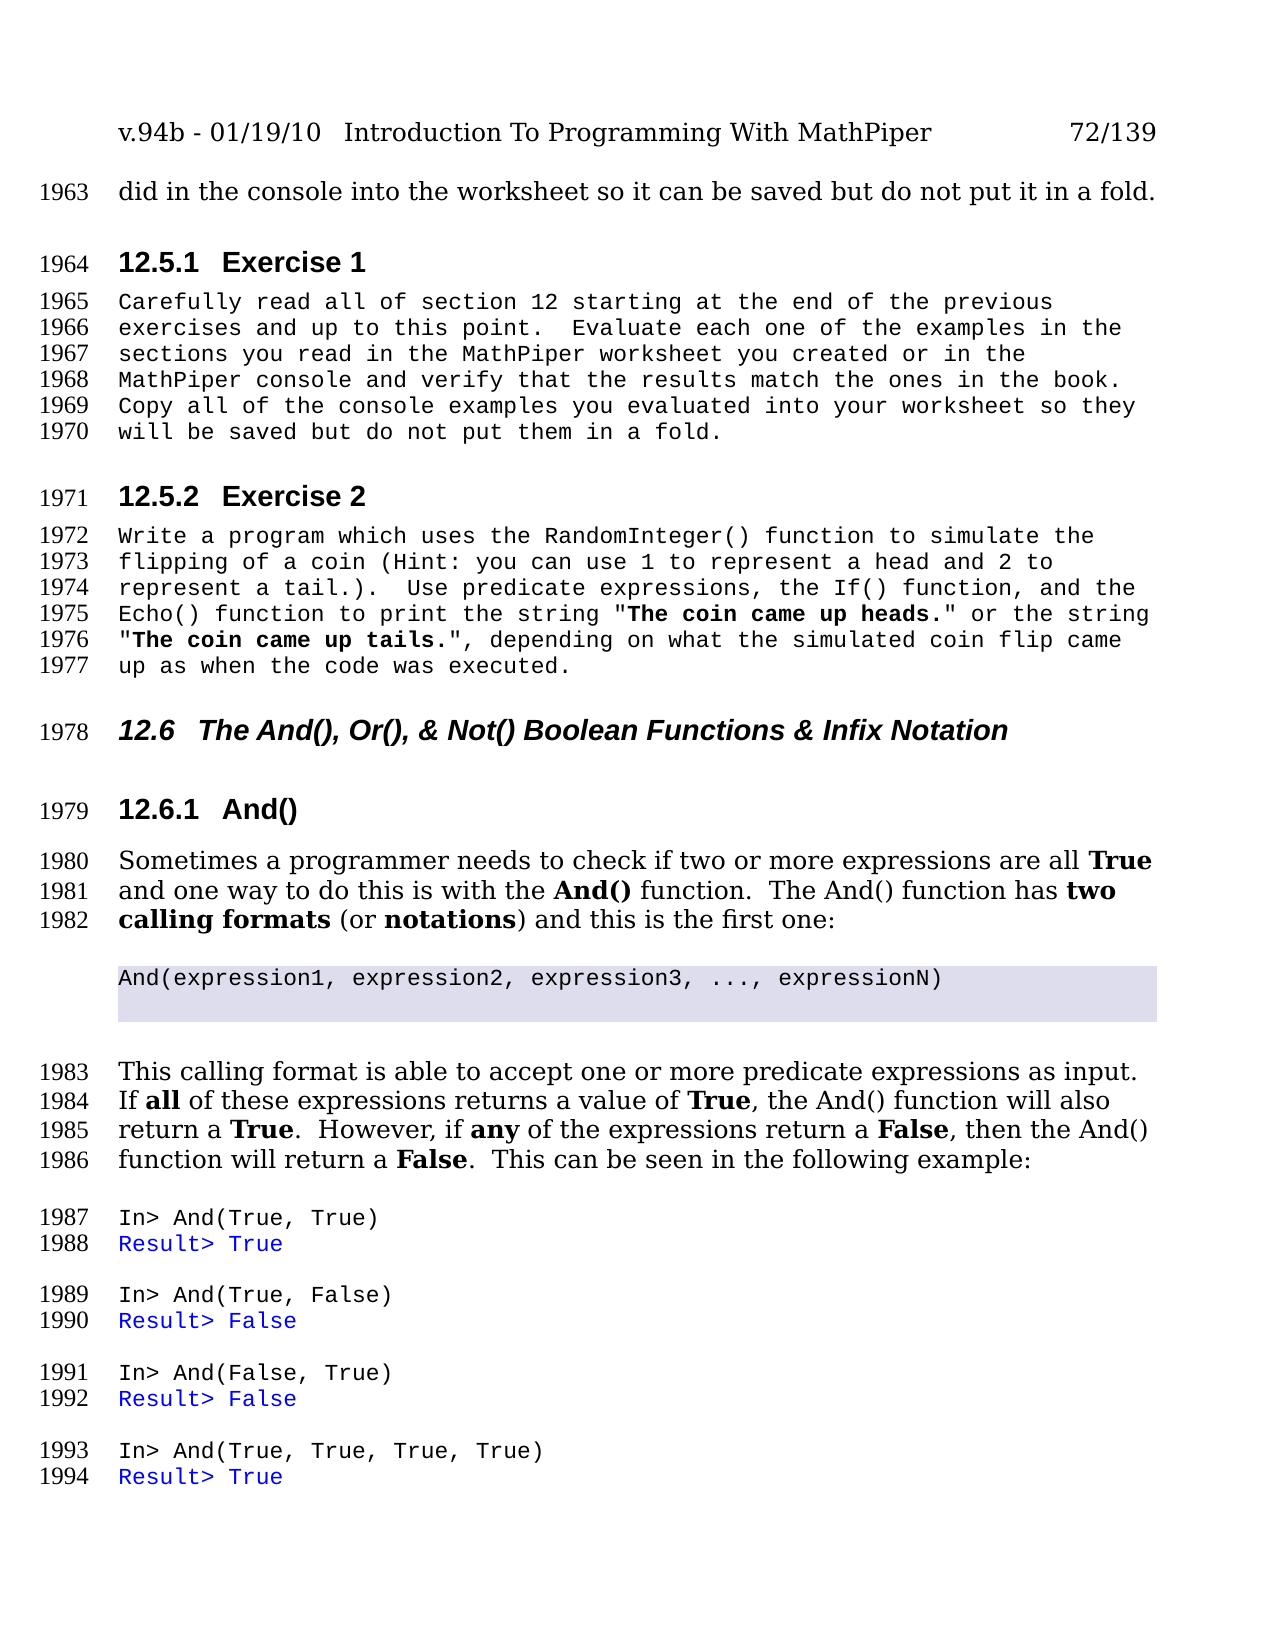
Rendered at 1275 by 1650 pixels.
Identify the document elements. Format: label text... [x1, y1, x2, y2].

subtitle The And(), Or(), & Not() Boolean Functions & Infix Notation [118, 713, 1157, 747]
text Carefully read all of section 12 starting at the end of the previous exercises and up to this point. Evaluate each one of the examples in the sections you read in the MathPiper worksheet you created or in the MathPiper console and verify that the results match the ones in the book. Copy all of the console examples you evaluated into your worksheet so they will be saved but do not put them in a fold. [118, 291, 1157, 446]
text Result> True [118, 1232, 1157, 1258]
text Result> False [118, 1310, 1157, 1336]
text This calling format is able to accept one or more predicate expressions as input. If all of these expressions returns a value of True, the And() function will also return a True. However, if any of the expressions return a False, then the And() function will return a False. This can be seen in the following example: [118, 1057, 1157, 1174]
subtitle Exercise 2 [118, 479, 1157, 513]
subtitle And() [118, 792, 1157, 825]
table_header And(expression1, expression2, expression3, ..., expressionN) [118, 966, 1157, 1022]
text In> And(True, True) [118, 1206, 1157, 1232]
text In> And(True, True, True, True) [118, 1439, 1157, 1465]
text In> And(True, False) [118, 1284, 1157, 1310]
text did in the console into the worksheet so it can be saved but do not put it in a fold. [118, 177, 1157, 206]
text Result> False [118, 1388, 1157, 1413]
text Result> True [118, 1465, 1157, 1491]
text In> And(False, True) [118, 1362, 1157, 1388]
text Write a program which uses the RandomInteger() function to simulate the flipping of a coin (Hint: you can use 1 to represent a head and 2 to represent a tail.). Use predicate expressions, the If() function, and the Echo() function to print the string "The coin came up heads." or the string "The coin came up tails.", depending on what the simulated coin flip came up as when the code was executed. [118, 525, 1157, 680]
text Sometimes a programmer needs to check if two or more expressions are all True and one way to do this is with the And() function. The And() function has two calling formats (or notations) and this is the first one: [118, 846, 1157, 934]
subtitle Exercise 1 [118, 245, 1157, 278]
